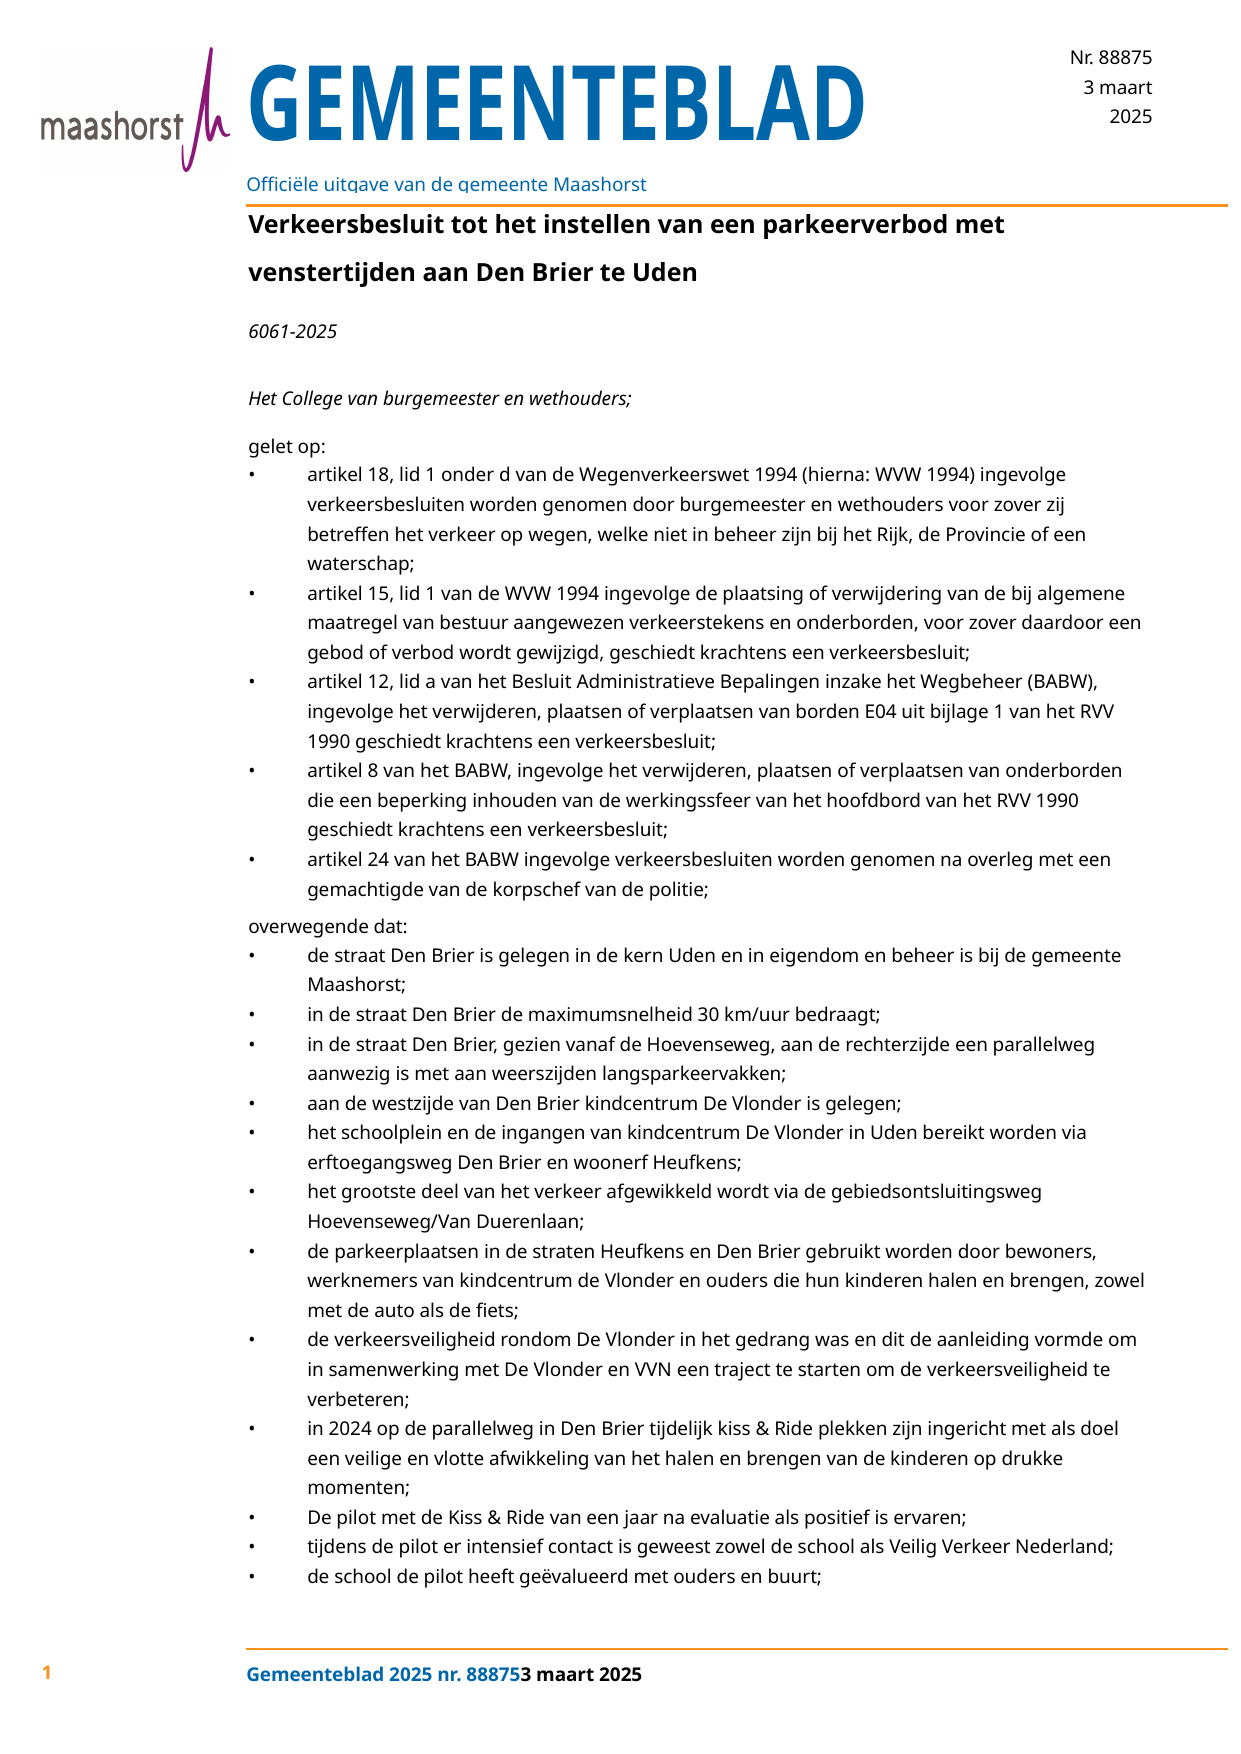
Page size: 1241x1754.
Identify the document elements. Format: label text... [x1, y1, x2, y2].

list artikel 15, lid 1 van de WVW 1994 ingevolge de plaatsing of verwijdering van de bij algemene maatregel van bestuur aangewezen verkeerstekens en onderborden, voor zover daardoor een gebod of verbod wordt gewijzigd, geschiedt krachtens een verkeersbesluit; [248, 580, 1152, 665]
list de straat Den Brier is gelegen in de kern Uden en in eigendom en beheer is bij de gemeente Maashorst; [248, 942, 1152, 997]
list in de straat Den Brier de maximumsnelheid 30 km/uur bedraagt; [248, 1001, 1152, 1027]
list het grootste deel van het verkeer afgewikkeld wordt via de gebiedsontsluitingsweg Hoevenseweg/Van Duerenlaan; [248, 1179, 1152, 1234]
list de school de pilot heeft geëvalueerd met ouders en buurt; [248, 1563, 1152, 1589]
list de verkeersveiligheid rondom De Vlonder in het gedrang was en dit de aanleiding vormde om in samenwerking met De Vlonder en VVN een traject te starten om de verkeersveiligheid te verbeteren; [248, 1327, 1152, 1411]
list De pilot met de Kiss & Ride van een jaar na evaluatie als positief is ervaren; [248, 1504, 1152, 1530]
text overwegende dat: [248, 914, 1152, 939]
text gelet op: [248, 433, 1152, 459]
text Verkeersbesluit tot het instellen van een parkeerverbod met venstertijden aan Den Brier te Uden [248, 207, 1152, 288]
list artikel 24 van het BABW ingevolge verkeersbesluiten worden genomen na overleg met een gemachtigde van de korpschef van de politie; [248, 846, 1152, 901]
list artikel 8 van het BABW, ingevolge het verwijderen, plaatsen of verplaatsen van onderborden die een beperking inhouden van de werkingssfeer van het hoofdbord van het RVV 1990 geschiedt krachtens een verkeersbesluit; [248, 757, 1152, 842]
list aan de westzijde van Den Brier kindcentrum De Vlonder is gelegen; [248, 1090, 1152, 1116]
text 6061-2025 [248, 318, 1152, 344]
list de parkeerplaatsen in de straten Heufkens en Den Brier gebruikt worden door bewoners, werknemers van kindcentrum de Vlonder en ouders die hun kinderen halen en brengen, zowel met de auto als de fiets; [248, 1238, 1152, 1323]
list tijdens de pilot er intensief contact is geweest zowel de school als Veilig Verkeer Nederland; [248, 1534, 1152, 1559]
picture [41, 47, 231, 172]
list het schoolplein en de ingangen van kindcentrum De Vlonder in Uden bereikt worden via erftoegangsweg Den Brier en woonerf Heufkens; [248, 1119, 1152, 1175]
list in de straat Den Brier, gezien vanaf de Hoevenseweg, aan de rechterzijde een parallelweg aanwezig is met aan weerszijden langsparkeervakken; [248, 1031, 1152, 1086]
list artikel 12, lid a van het Besluit Administratieve Bepalingen inzake het Wegbeheer (BABW), ingevolge het verwijderen, plaatsen of verplaatsen van borden E04 uit bijlage 1 van het RVV 1990 geschiedt krachtens een verkeersbesluit; [248, 669, 1152, 753]
list in 2024 op de parallelweg in Den Brier tijdelijk kiss & Ride plekken zijn ingericht met als doel een veilige en vlotte afwikkeling van het halen en brengen van de kinderen op drukke momenten; [248, 1415, 1152, 1500]
list artikel 18, lid 1 onder d van de Wegenverkeerswet 1994 (hierna: WVW 1994) ingevolge verkeersbesluiten worden genomen door burgemeester en wethouders voor zover zij betreffen het verkeer op wegen, welke niet in beheer zijn bij het Rijk, de Provincie of een waterschap; [248, 462, 1152, 576]
text Het College van burgemeester en wethouders; [248, 386, 1152, 411]
